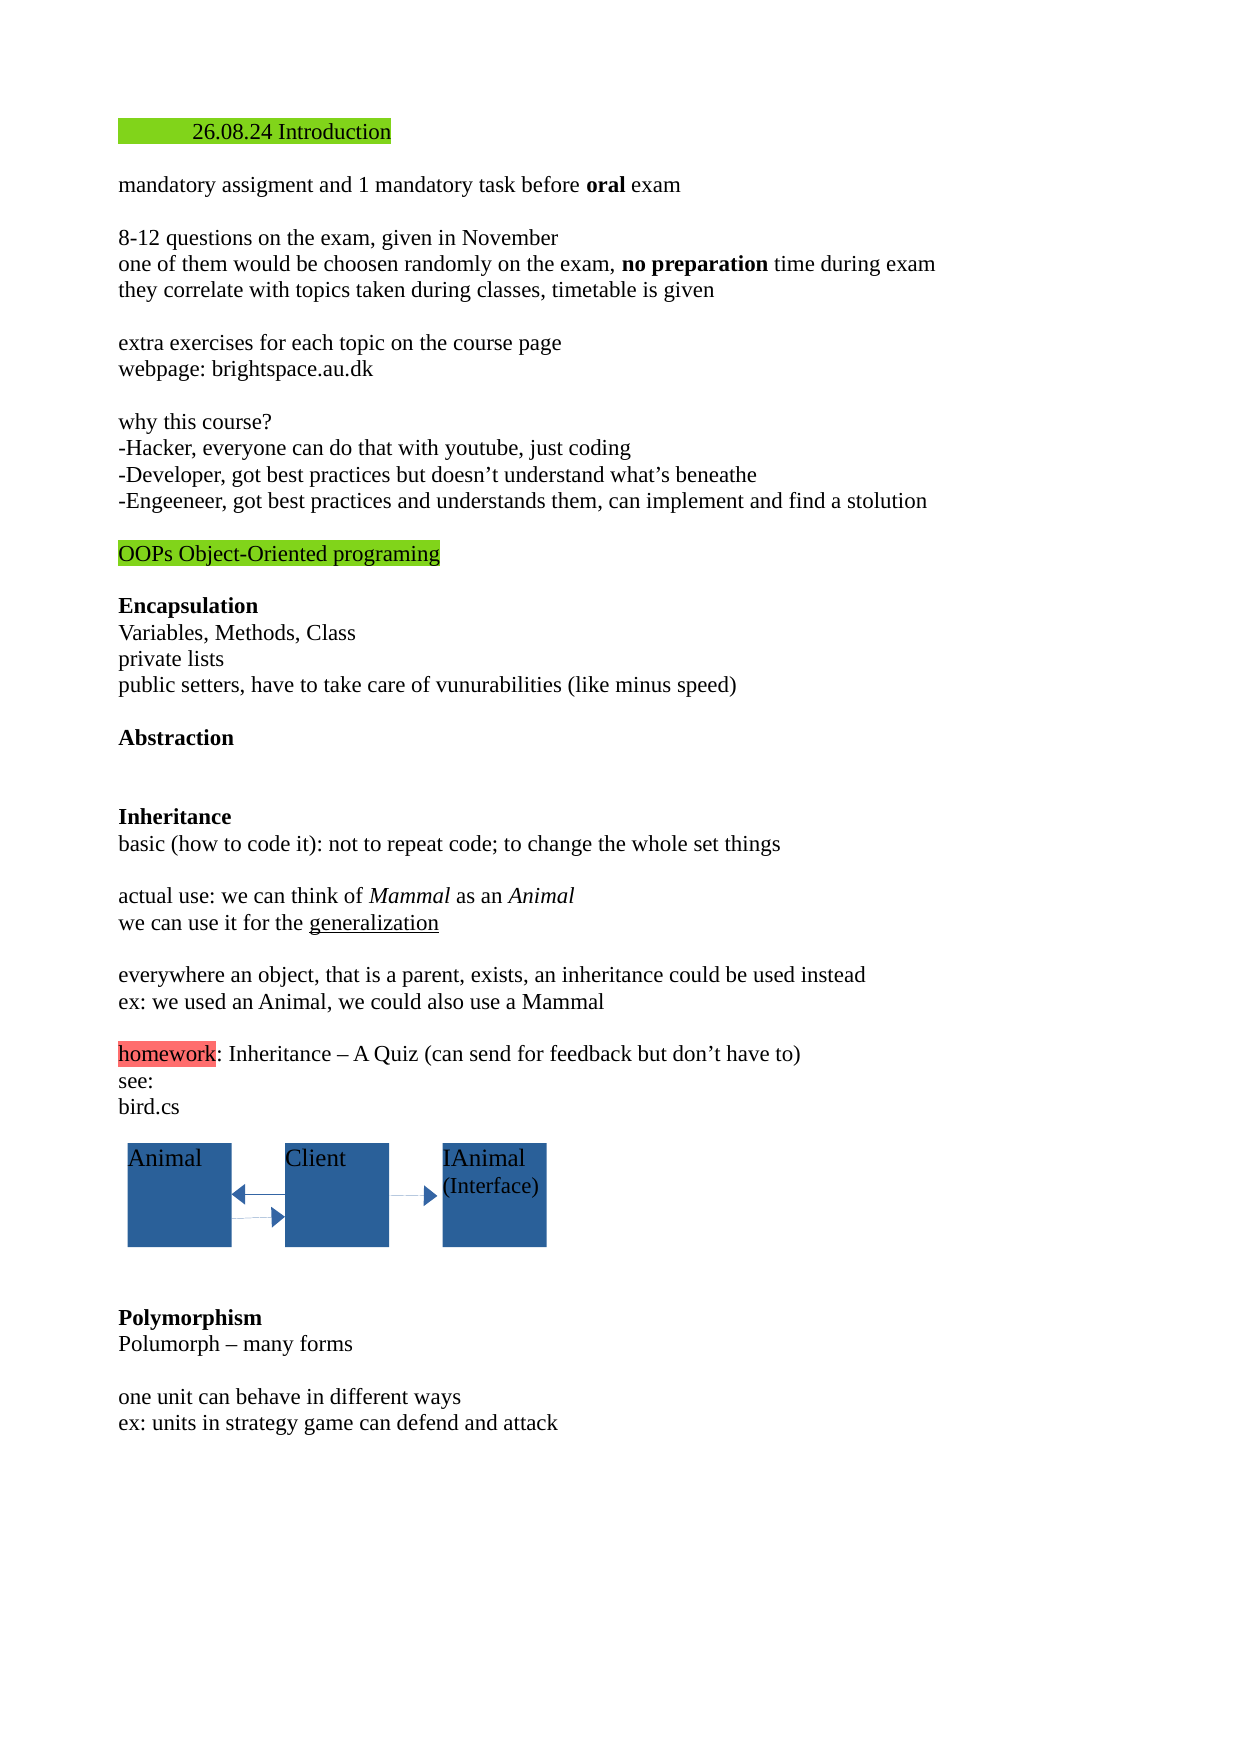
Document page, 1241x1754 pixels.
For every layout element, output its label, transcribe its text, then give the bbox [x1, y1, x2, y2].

text everywhere an object, that is a parent, exists, an inheritance could be used instead [118, 961, 1122, 988]
text ex: we used an Animal, we could also use a Mammal [118, 988, 1122, 1014]
text why this course? [118, 408, 1122, 434]
text -Developer, got best practices but doesn’t understand what’s beneathe [118, 461, 1122, 487]
text Abstraction [118, 724, 1122, 751]
text mandatory assigment and 1 mandatory task before oral exam [118, 171, 1122, 197]
text Polumorph – many forms [118, 1330, 1122, 1357]
text basic (how to code it): not to repeat code; to change the whole set things [118, 830, 1122, 856]
text OOPs Object-Oriented programing [118, 540, 1122, 566]
text homework: Inheritance – A Quiz (can send for feedback but don’t have to) [118, 1041, 1122, 1067]
text extra exercises for each topic on the course page [118, 329, 1122, 355]
text Polymorphism­ [118, 1304, 1122, 1330]
text private lists [118, 645, 1122, 672]
text Inheritance [118, 803, 1122, 830]
text one of them would be choosen randomly on the exam, no preparation time during exam [118, 250, 1122, 276]
text Encapsulation [118, 592, 1122, 619]
text -Engeeneer, got best practices and understands them, can implement and find a stolution [118, 487, 1122, 513]
text see: [118, 1067, 1122, 1093]
text actual use: we can think of Mammal as an Animal [118, 882, 1122, 909]
text webpage: brightspace.au.dk [118, 355, 1122, 382]
text we can use it for the generalization [118, 909, 1122, 935]
text -Hacker, everyone can do that with youtube, just coding [118, 434, 1122, 461]
text one unit can behave in different ways [118, 1383, 1122, 1409]
text public setters, have to take care of vunurabilities (like minus speed) [118, 672, 1122, 698]
text 26.08.24 Introduction [118, 118, 1122, 144]
text they correlate with topics taken during classes, timetable is given [118, 276, 1122, 303]
text Variables, Methods, Class [118, 619, 1122, 645]
text ex: units in strategy game can defend and attack [118, 1409, 1122, 1436]
text bird.cs [118, 1093, 1122, 1119]
text 8-12 questions on the exam, given in November [118, 223, 1122, 250]
